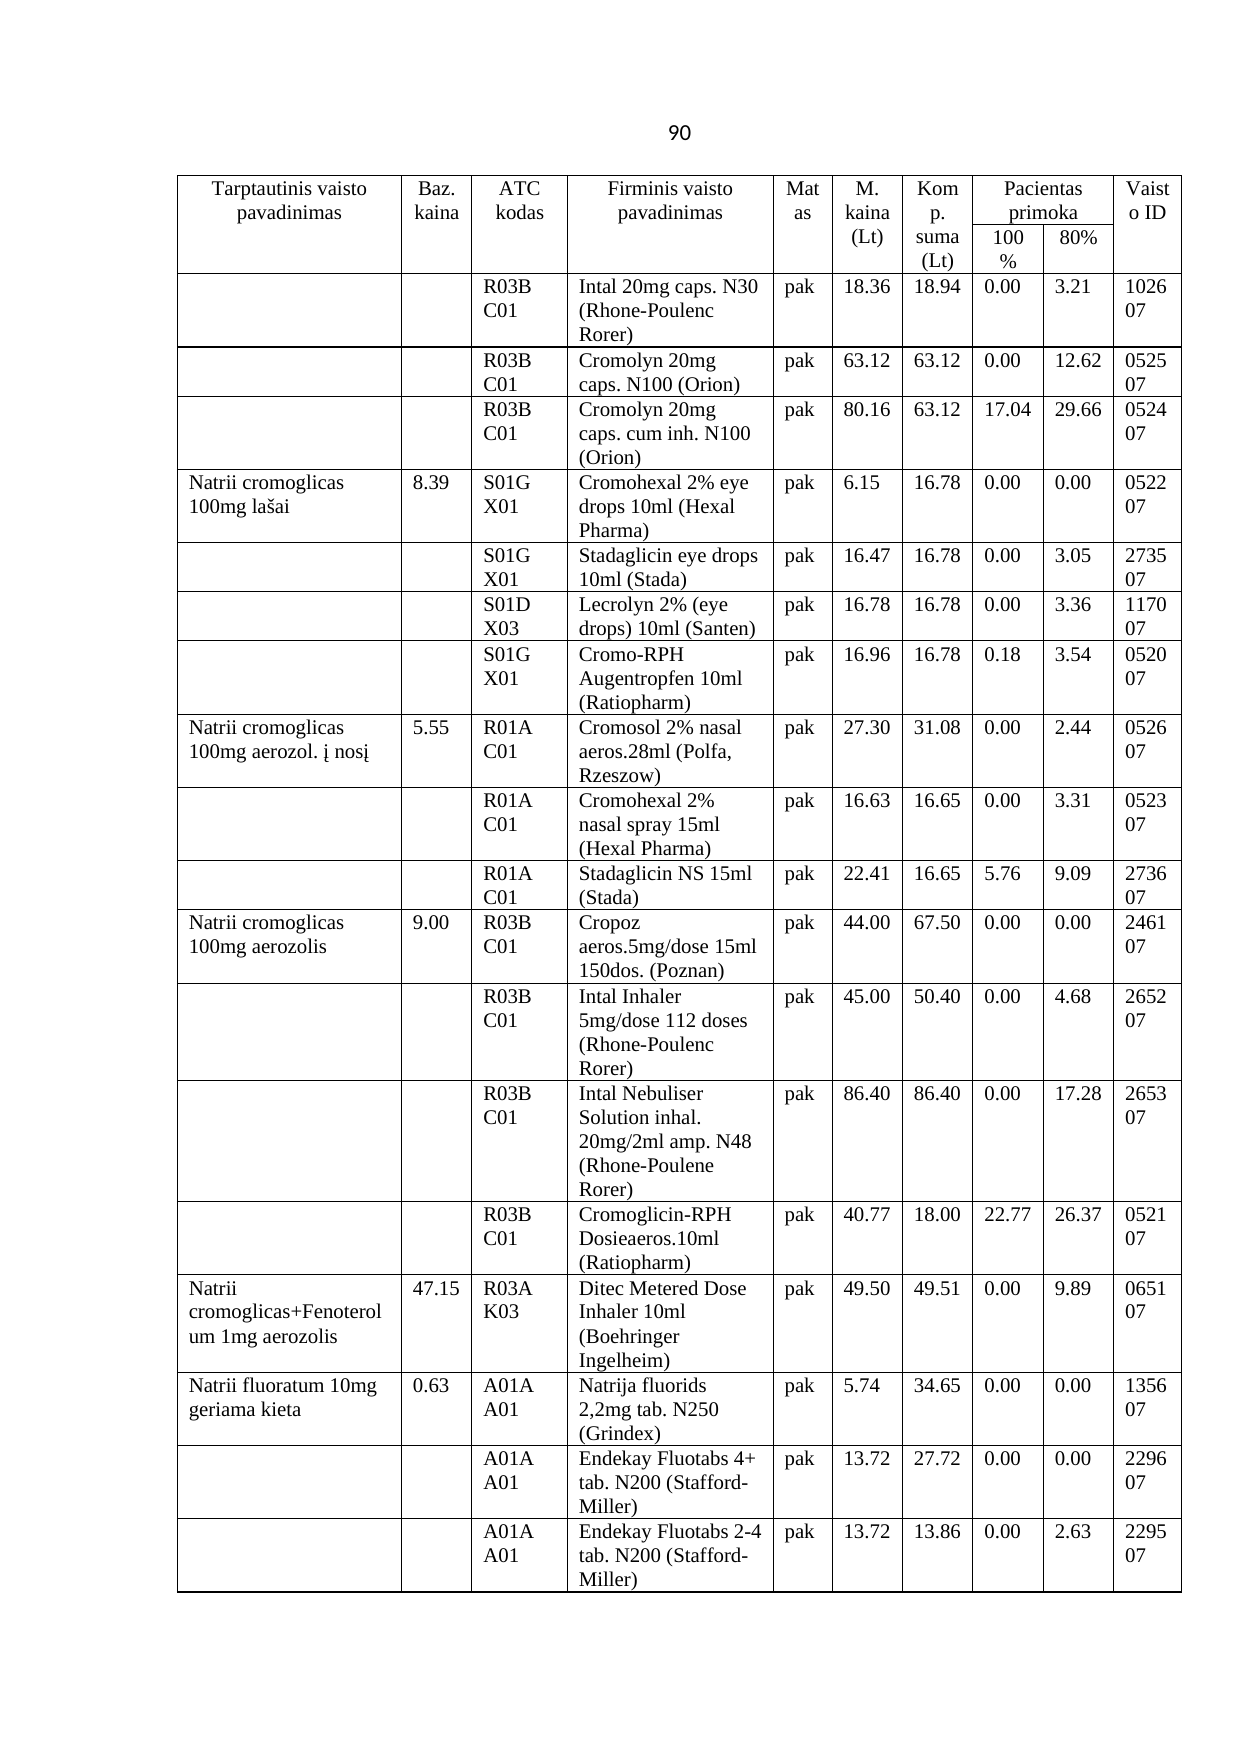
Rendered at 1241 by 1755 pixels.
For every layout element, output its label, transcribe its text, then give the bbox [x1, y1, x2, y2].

table_cell 065107 [1114, 1275, 1181, 1372]
table_cell 052207 [1114, 470, 1181, 542]
table_cell 13.86 [903, 1519, 972, 1591]
table_cell R03B C01 [472, 348, 567, 396]
table_cell 052407 [1114, 397, 1181, 469]
table_cell 0.00 [973, 1275, 1043, 1372]
table_cell 0.00 [973, 470, 1043, 542]
table_cell pak [774, 1202, 832, 1274]
table_cell 0.00 [1044, 1446, 1113, 1518]
table_cell 50.40 [903, 984, 972, 1080]
table_cell 86.40 [903, 1081, 972, 1201]
table_cell 9.09 [1044, 861, 1113, 909]
table_cell 49.51 [903, 1275, 972, 1372]
table_cell 246107 [1114, 910, 1181, 982]
table_cell 31.08 [903, 715, 972, 787]
table_cell pak [774, 910, 832, 982]
table_cell pak [774, 470, 832, 542]
table_cell 27.72 [903, 1446, 972, 1518]
table_cell Cromoglicin-RPH Dosieaeros.10ml (Ratiopharm) [568, 1202, 773, 1274]
table_cell 3.21 [1044, 274, 1113, 346]
table_cell 3.31 [1044, 788, 1113, 860]
table_cell pak [774, 1373, 832, 1445]
table_cell 0.00 [1044, 910, 1113, 982]
table_cell Endekay Fluotabs 4+ tab. N200 (Stafford-Miller) [568, 1446, 773, 1518]
table_cell 273507 [1114, 543, 1181, 591]
table_cell 12.62 [1044, 348, 1113, 396]
table_cell 16.65 [903, 788, 972, 860]
table_cell R03B C01 [472, 984, 567, 1080]
table_cell 0.00 [973, 788, 1043, 860]
table_cell Stadaglicin eye drops 10ml (Stada) [568, 543, 773, 591]
table_cell 0.63 [402, 1373, 471, 1445]
table_cell R03B C01 [472, 274, 567, 346]
table_cell S01D X03 [472, 592, 567, 640]
table_cell Cromosol 2% nasal aeros.28ml (Polfa, Rzeszow) [568, 715, 773, 787]
table_cell Natrii cromoglicas 100mg aerozol. į nosį [178, 715, 401, 787]
table_cell 6.15 [833, 470, 902, 542]
table_cell 0.00 [973, 592, 1043, 640]
table_cell 86.40 [833, 1081, 902, 1201]
table_cell 16.78 [903, 592, 972, 640]
table_cell 0.00 [973, 274, 1043, 346]
table_cell 102607 [1114, 274, 1181, 346]
table_cell [402, 543, 471, 591]
table_cell 5.76 [973, 861, 1043, 909]
table_cell Intal 20mg caps. N30 (Rhone-Poulenc Rorer) [568, 274, 773, 346]
table_cell Cromohexal 2% eye drops 10ml (Hexal Pharma) [568, 470, 773, 542]
table_cell 0.00 [973, 910, 1043, 982]
table_header Matas [774, 176, 832, 273]
table_cell Cromolyn 20mg caps. cum inh. N100 (Orion) [568, 397, 773, 469]
table_cell Natrii cromoglicas 100mg lašai [178, 470, 401, 542]
table_cell Cromo-RPH Augentropfen 10ml (Ratiopharm) [568, 641, 773, 714]
table_cell 135607 [1114, 1373, 1181, 1445]
table_cell [402, 984, 471, 1080]
table_cell pak [774, 641, 832, 714]
table_cell [178, 641, 401, 714]
table_cell 26.37 [1044, 1202, 1113, 1274]
table_cell A01A A01 [472, 1519, 567, 1591]
table_cell 27.30 [833, 715, 902, 787]
table_cell 0.00 [973, 1446, 1043, 1518]
table_cell 40.77 [833, 1202, 902, 1274]
table_cell R03B C01 [472, 397, 567, 469]
table_cell 0.00 [973, 715, 1043, 787]
table_cell R01A C01 [472, 861, 567, 909]
table_cell 16.78 [903, 641, 972, 714]
table_cell 9.00 [402, 910, 471, 982]
table_cell R03A K03 [472, 1275, 567, 1372]
table_cell 44.00 [833, 910, 902, 982]
table_cell Intal Nebuliser Solution inhal. 20mg/2ml amp. N48 (Rhone-Poulene Rorer) [568, 1081, 773, 1201]
table_cell [402, 788, 471, 860]
table_cell Natrii cromoglicas+Fenoterolum 1mg aerozolis [178, 1275, 401, 1372]
table_cell 63.12 [833, 348, 902, 396]
table_cell 13.72 [833, 1519, 902, 1591]
table_header Vaisto ID [1114, 176, 1181, 273]
table_cell 16.63 [833, 788, 902, 860]
table_cell 0.00 [1044, 1373, 1113, 1445]
table_cell [402, 592, 471, 640]
table_cell [402, 397, 471, 469]
table_cell 80.16 [833, 397, 902, 469]
table_cell 117007 [1114, 592, 1181, 640]
table_cell 8.39 [402, 470, 471, 542]
table_cell Stadaglicin NS 15ml (Stada) [568, 861, 773, 909]
table_cell 265207 [1114, 984, 1181, 1080]
table_cell 0.00 [973, 984, 1043, 1080]
table_cell Endekay Fluotabs 2-4 tab. N200 (Stafford-Miller) [568, 1519, 773, 1591]
table_cell S01G X01 [472, 470, 567, 542]
table_cell 052007 [1114, 641, 1181, 714]
table_cell pak [774, 543, 832, 591]
table_cell 63.12 [903, 348, 972, 396]
table_header ATC kodas [472, 176, 567, 273]
table_cell 2.63 [1044, 1519, 1113, 1591]
table_cell [402, 348, 471, 396]
table_cell 052607 [1114, 715, 1181, 787]
table_cell Cropoz aeros.5mg/dose 15ml 150dos. (Poznan) [568, 910, 773, 982]
table_cell 17.28 [1044, 1081, 1113, 1201]
table_cell pak [774, 1081, 832, 1201]
table_cell 16.78 [903, 543, 972, 591]
table_cell [178, 274, 401, 346]
table_cell 3.54 [1044, 641, 1113, 714]
table_cell 34.65 [903, 1373, 972, 1445]
table_cell [178, 1519, 401, 1591]
table_cell 052507 [1114, 348, 1181, 396]
table_cell [178, 397, 401, 469]
table_cell 2.44 [1044, 715, 1113, 787]
table_cell 273607 [1114, 861, 1181, 909]
table_cell 16.78 [833, 592, 902, 640]
table_cell 0.00 [973, 1519, 1043, 1591]
table_cell 3.36 [1044, 592, 1113, 640]
table_cell [402, 274, 471, 346]
table_cell S01G X01 [472, 641, 567, 714]
table_cell 0.00 [973, 1373, 1043, 1445]
table_cell [402, 1202, 471, 1274]
table_cell 100% [973, 225, 1043, 273]
table_header Pacientas primoka [973, 176, 1113, 224]
table_cell pak [774, 274, 832, 346]
table_cell Ditec Metered Dose Inhaler 10ml (Boehringer Ingelheim) [568, 1275, 773, 1372]
table_cell [402, 1519, 471, 1591]
table_cell pak [774, 984, 832, 1080]
table_cell 16.96 [833, 641, 902, 714]
table_cell R03B C01 [472, 1202, 567, 1274]
table_cell 16.65 [903, 861, 972, 909]
table_cell 16.47 [833, 543, 902, 591]
table_cell [178, 861, 401, 909]
table_cell 052307 [1114, 788, 1181, 860]
table_cell 0.00 [973, 1081, 1043, 1201]
table_cell 052107 [1114, 1202, 1181, 1274]
table_cell pak [774, 715, 832, 787]
table_cell [402, 641, 471, 714]
table_cell [178, 1202, 401, 1274]
table_cell 0.00 [973, 543, 1043, 591]
table_cell pak [774, 397, 832, 469]
table_cell 229507 [1114, 1519, 1181, 1591]
table_cell Cromolyn 20mg caps. N100 (Orion) [568, 348, 773, 396]
table_cell pak [774, 348, 832, 396]
table_header Firminis vaisto pavadinimas [568, 176, 773, 273]
table_cell 0.18 [973, 641, 1043, 714]
table_header Baz. kaina [402, 176, 471, 273]
table_cell 18.94 [903, 274, 972, 346]
table_cell 9.89 [1044, 1275, 1113, 1372]
table_header Tarptautinis vaisto pavadinimas [178, 176, 401, 273]
table_cell 29.66 [1044, 397, 1113, 469]
table_cell [178, 592, 401, 640]
table_cell [178, 984, 401, 1080]
table_cell 80% [1044, 225, 1113, 273]
table_cell Natrija fluorids 2,2mg tab. N250 (Grindex) [568, 1373, 773, 1445]
table_cell [178, 788, 401, 860]
table_cell Natrii cromoglicas 100mg aerozolis [178, 910, 401, 982]
table_cell 0.00 [973, 348, 1043, 396]
table_cell [178, 543, 401, 591]
table_cell Lecrolyn 2% (eye drops) 10ml (Santen) [568, 592, 773, 640]
table_cell 47.15 [402, 1275, 471, 1372]
table_cell pak [774, 1275, 832, 1372]
table_cell 45.00 [833, 984, 902, 1080]
table_cell 13.72 [833, 1446, 902, 1518]
table_cell [178, 1081, 401, 1201]
table_cell 22.41 [833, 861, 902, 909]
table_cell 5.55 [402, 715, 471, 787]
table_cell R03B C01 [472, 1081, 567, 1201]
table_cell 63.12 [903, 397, 972, 469]
table_cell Cromohexal 2% nasal spray 15ml (Hexal Pharma) [568, 788, 773, 860]
table_cell A01A A01 [472, 1446, 567, 1518]
table_cell S01G X01 [472, 543, 567, 591]
table_cell 22.77 [973, 1202, 1043, 1274]
table_cell 4.68 [1044, 984, 1113, 1080]
table_cell 49.50 [833, 1275, 902, 1372]
table_cell [178, 1446, 401, 1518]
table_cell pak [774, 788, 832, 860]
table_header M. kaina (Lt) [833, 176, 902, 273]
table_cell 5.74 [833, 1373, 902, 1445]
table_cell pak [774, 861, 832, 909]
table_cell Natrii fluoratum 10mg geriama kieta [178, 1373, 401, 1445]
table_cell Intal Inhaler 5mg/dose 112 doses (Rhone-Poulenc Rorer) [568, 984, 773, 1080]
table_cell [402, 861, 471, 909]
table_cell 3.05 [1044, 543, 1113, 591]
table_cell [402, 1081, 471, 1201]
table_cell [178, 348, 401, 396]
table_cell [402, 1446, 471, 1518]
table_cell 0.00 [1044, 470, 1113, 542]
table_cell pak [774, 592, 832, 640]
table_cell 17.04 [973, 397, 1043, 469]
table_cell pak [774, 1446, 832, 1518]
table_cell pak [774, 1519, 832, 1591]
table_cell 18.00 [903, 1202, 972, 1274]
table_cell R01A C01 [472, 715, 567, 787]
table_cell 67.50 [903, 910, 972, 982]
table_cell 229607 [1114, 1446, 1181, 1518]
table_header Komp. suma (Lt) [903, 176, 972, 273]
table_cell 18.36 [833, 274, 902, 346]
table_cell 265307 [1114, 1081, 1181, 1201]
table_cell R01A C01 [472, 788, 567, 860]
table_cell A01A A01 [472, 1373, 567, 1445]
table_cell R03B C01 [472, 910, 567, 982]
table_cell 16.78 [903, 470, 972, 542]
